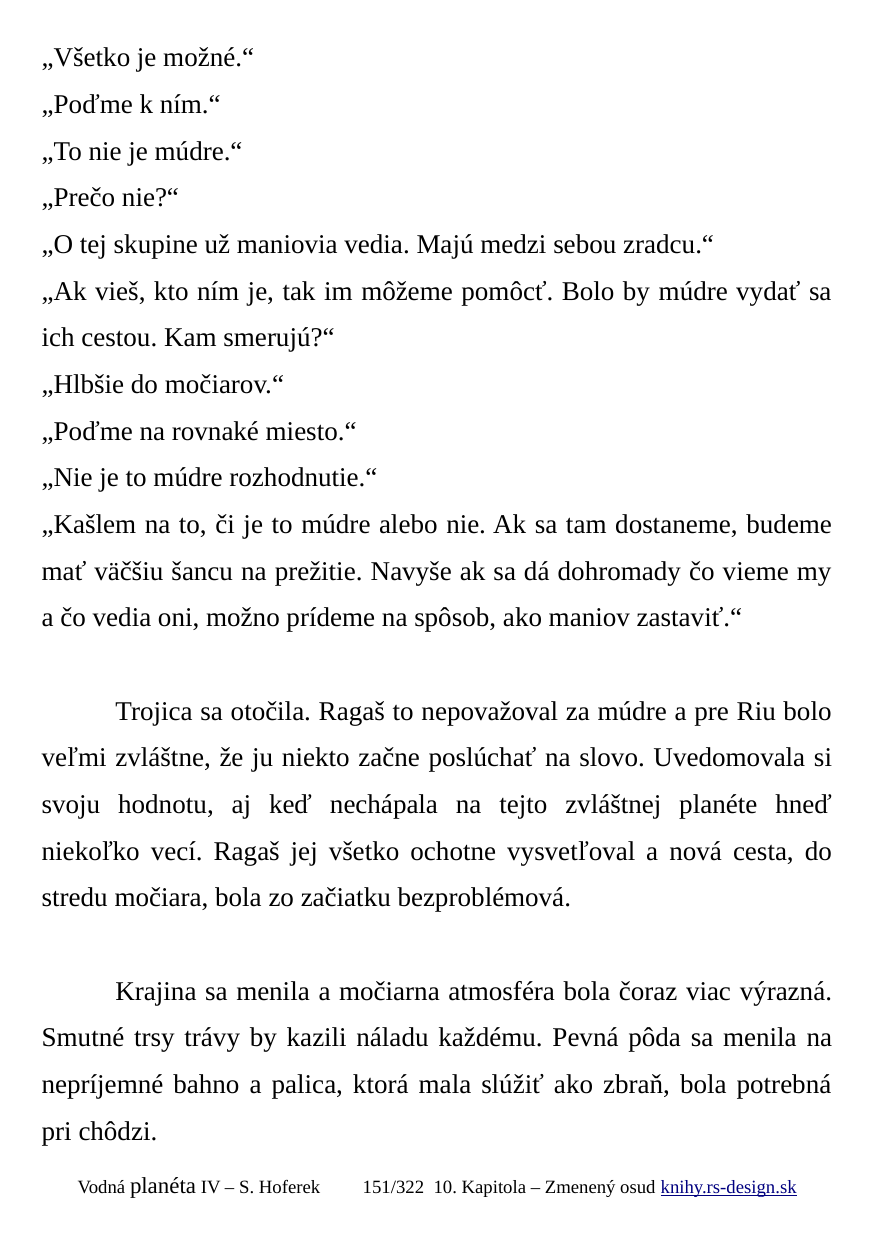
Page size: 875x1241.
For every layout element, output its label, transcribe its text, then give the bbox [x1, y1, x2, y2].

text „Všetko je možné.“ [41, 41, 833, 72]
text „Hlbšie do močiarov.“ [41, 368, 833, 399]
text „To nie je múdre.“ [41, 135, 833, 166]
text „Ak vieš, kto ním je, tak im môžeme pomôcť. Bolo by múdre vydať sa ich cestou. Kam smerujú?“ [41, 275, 833, 352]
text „Prečo nie?“ [41, 181, 833, 212]
text „Poďme k ním.“ [41, 88, 833, 119]
text „Nie je to múdre rozhodnutie.“ [41, 461, 833, 492]
text Trojica sa otočila. Ragaš to nepovažoval za múdre a pre Riu bolo veľmi zvláštne, že ju niekto začne poslúchať na slovo. Uvedomovala si svoju hodnotu, aj keď nechápala na tejto zvláštnej planéte hneď niekoľko vecí. Ragaš jej všetko ochotne vysvetľoval a nová cesta, do stredu močiara, bola zo začiatku bezproblémová. [41, 695, 833, 912]
text Krajina sa menila a močiarna atmosféra bola čoraz viac výrazná. Smutné trsy trávy by kazili náladu každému. Pevná pôda sa menila na nepríjemné bahno a palica, ktorá mala slúžiť ako zbraň, bola potrebná pri chôdzi. [41, 975, 833, 1146]
text „O tej skupine už maniovia vedia. Majú medzi sebou zradcu.“ [41, 228, 833, 259]
text „Poďme na rovnaké miesto.“ [41, 415, 833, 446]
text „Kašlem na to, či je to múdre alebo nie. Ak sa tam dostaneme, budeme mať väčšiu šancu na prežitie. Navyše ak sa dá dohromady čo vieme my a čo vedia oni, možno prídeme na spôsob, ako maniov zastaviť.“ [41, 508, 833, 632]
